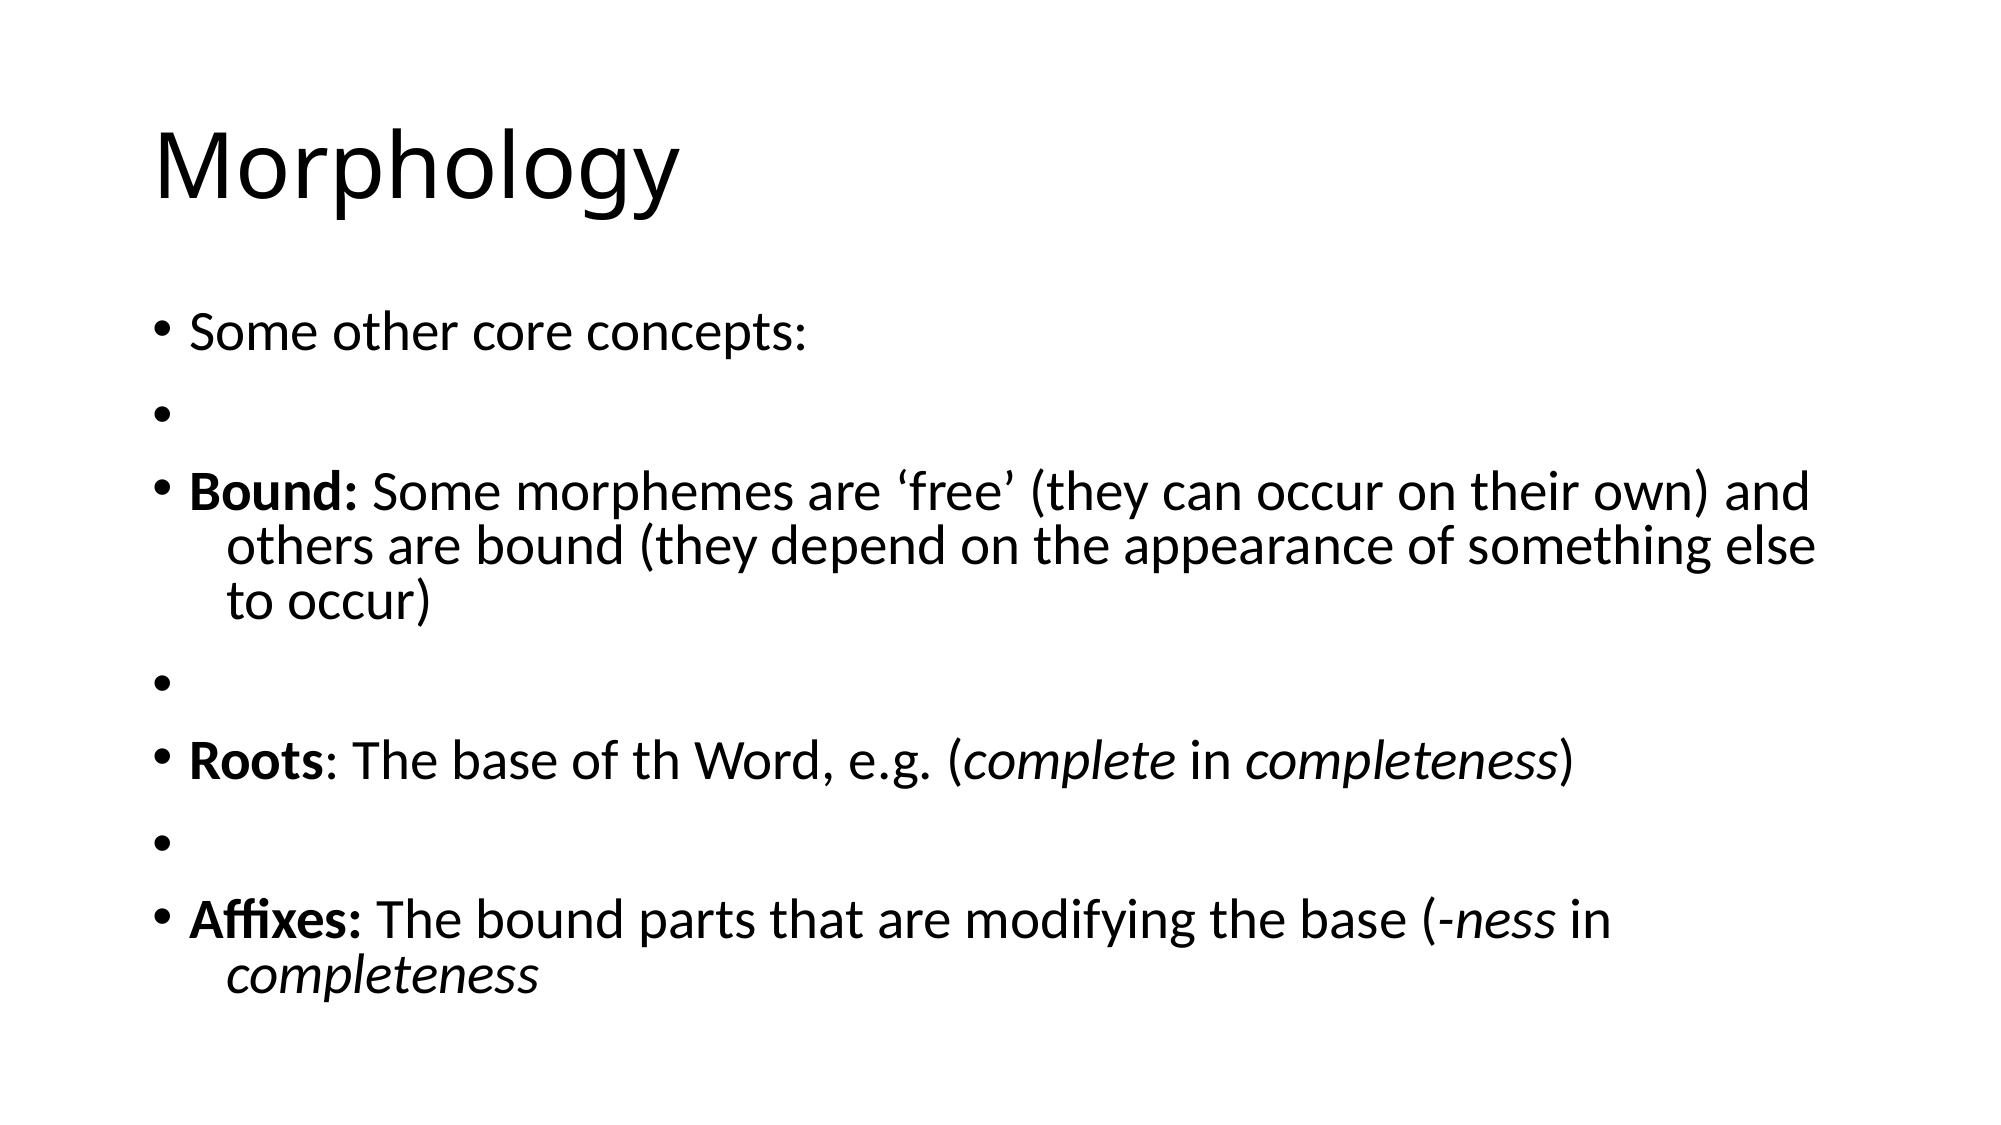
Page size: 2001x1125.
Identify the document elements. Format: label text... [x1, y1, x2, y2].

list Some other core concepts: Bound: Some morphemes are ‘free’ (they can occur on their own) and others are bound (they depend on the appearance of something else to occur) Roots: The base of th Word, e.g. (complete in completeness) Affixes: The bound parts that are modifying the base (-ness in completeness [137, 299, 1863, 1014]
title Morphology [137, 59, 1863, 278]
